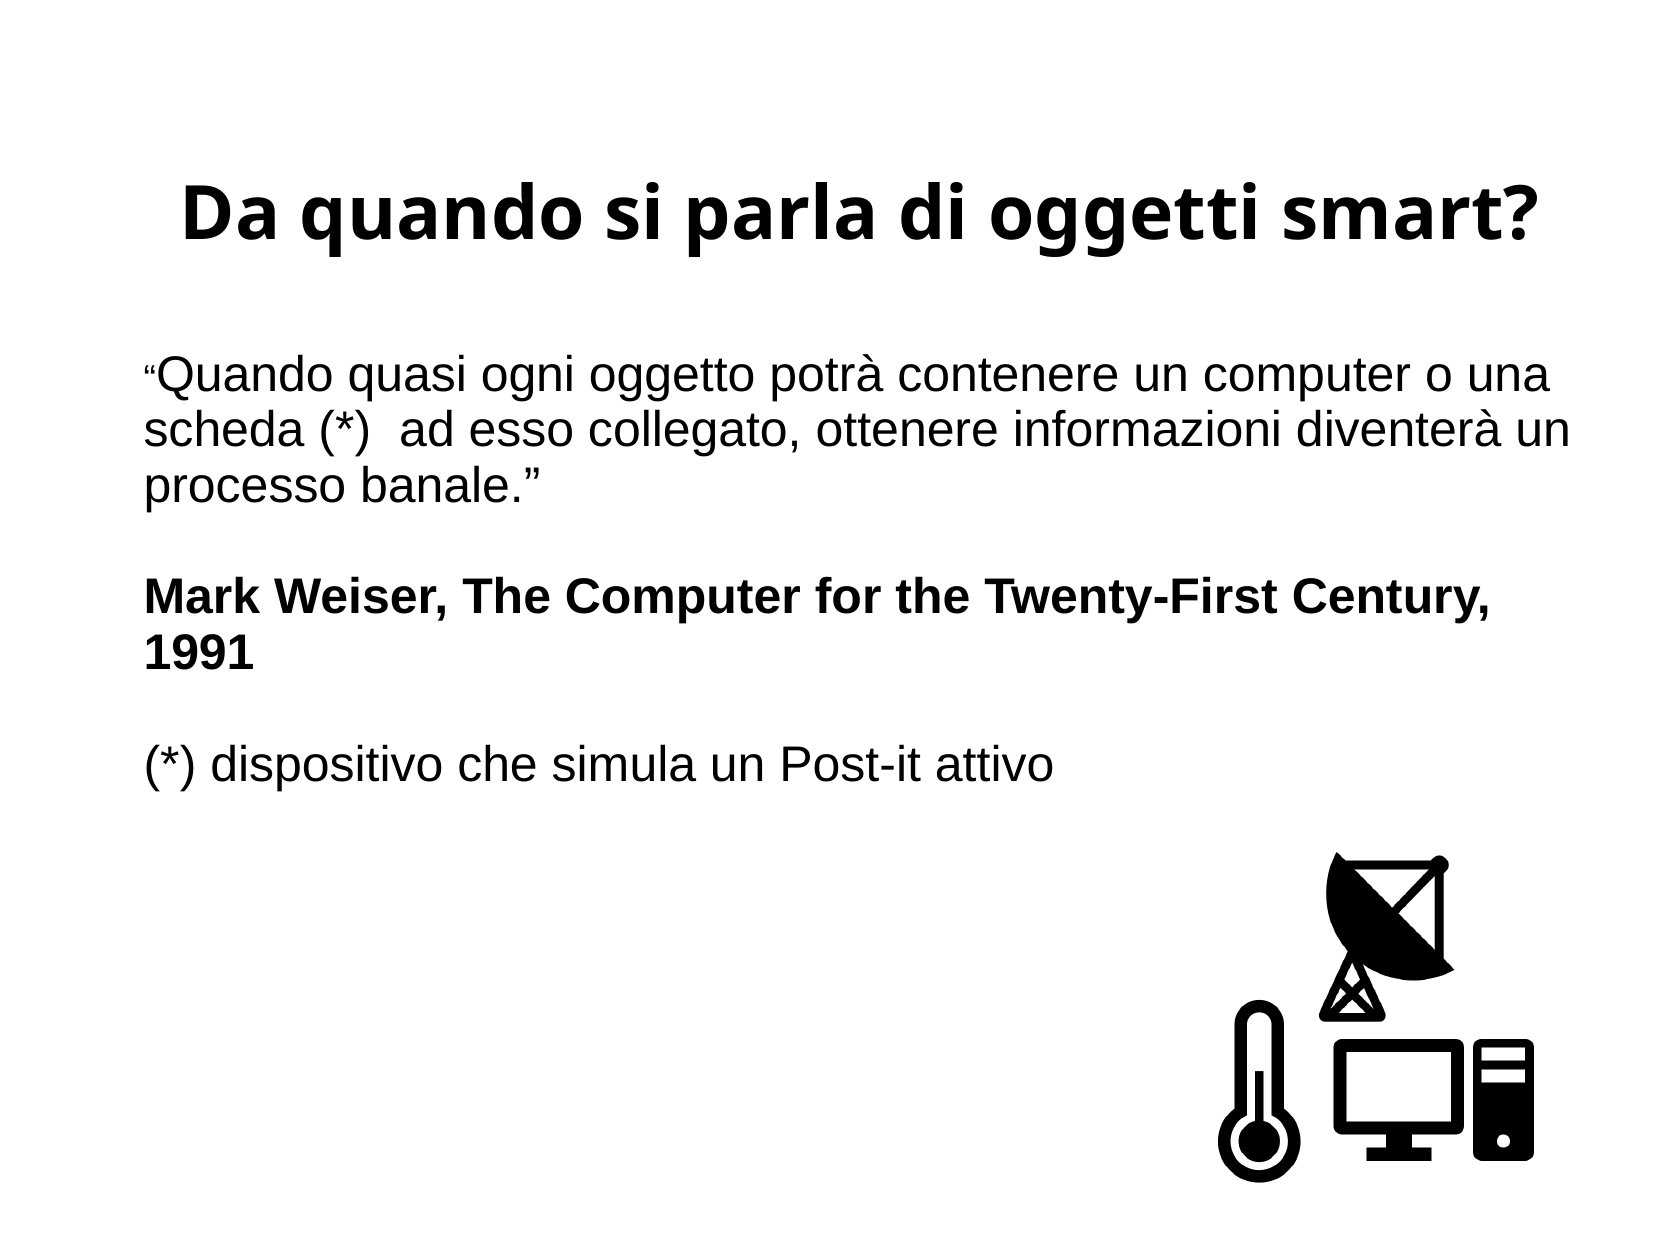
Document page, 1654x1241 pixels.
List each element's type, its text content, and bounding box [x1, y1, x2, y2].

text_box Da quando si parla di oggetti smart? [0, 87, 1557, 332]
text_box “Quando quasi ogni oggetto potrà contenere un computer o una scheda (*) ad esso collegato, ottenere informazioni diventerà un processo banale.” Mark Weiser, The Computer for the Twenty-First Century, 1991 (*) dispositivo che simula un Post-it attivo [143, 227, 1601, 909]
picture [1160, 832, 1538, 1204]
